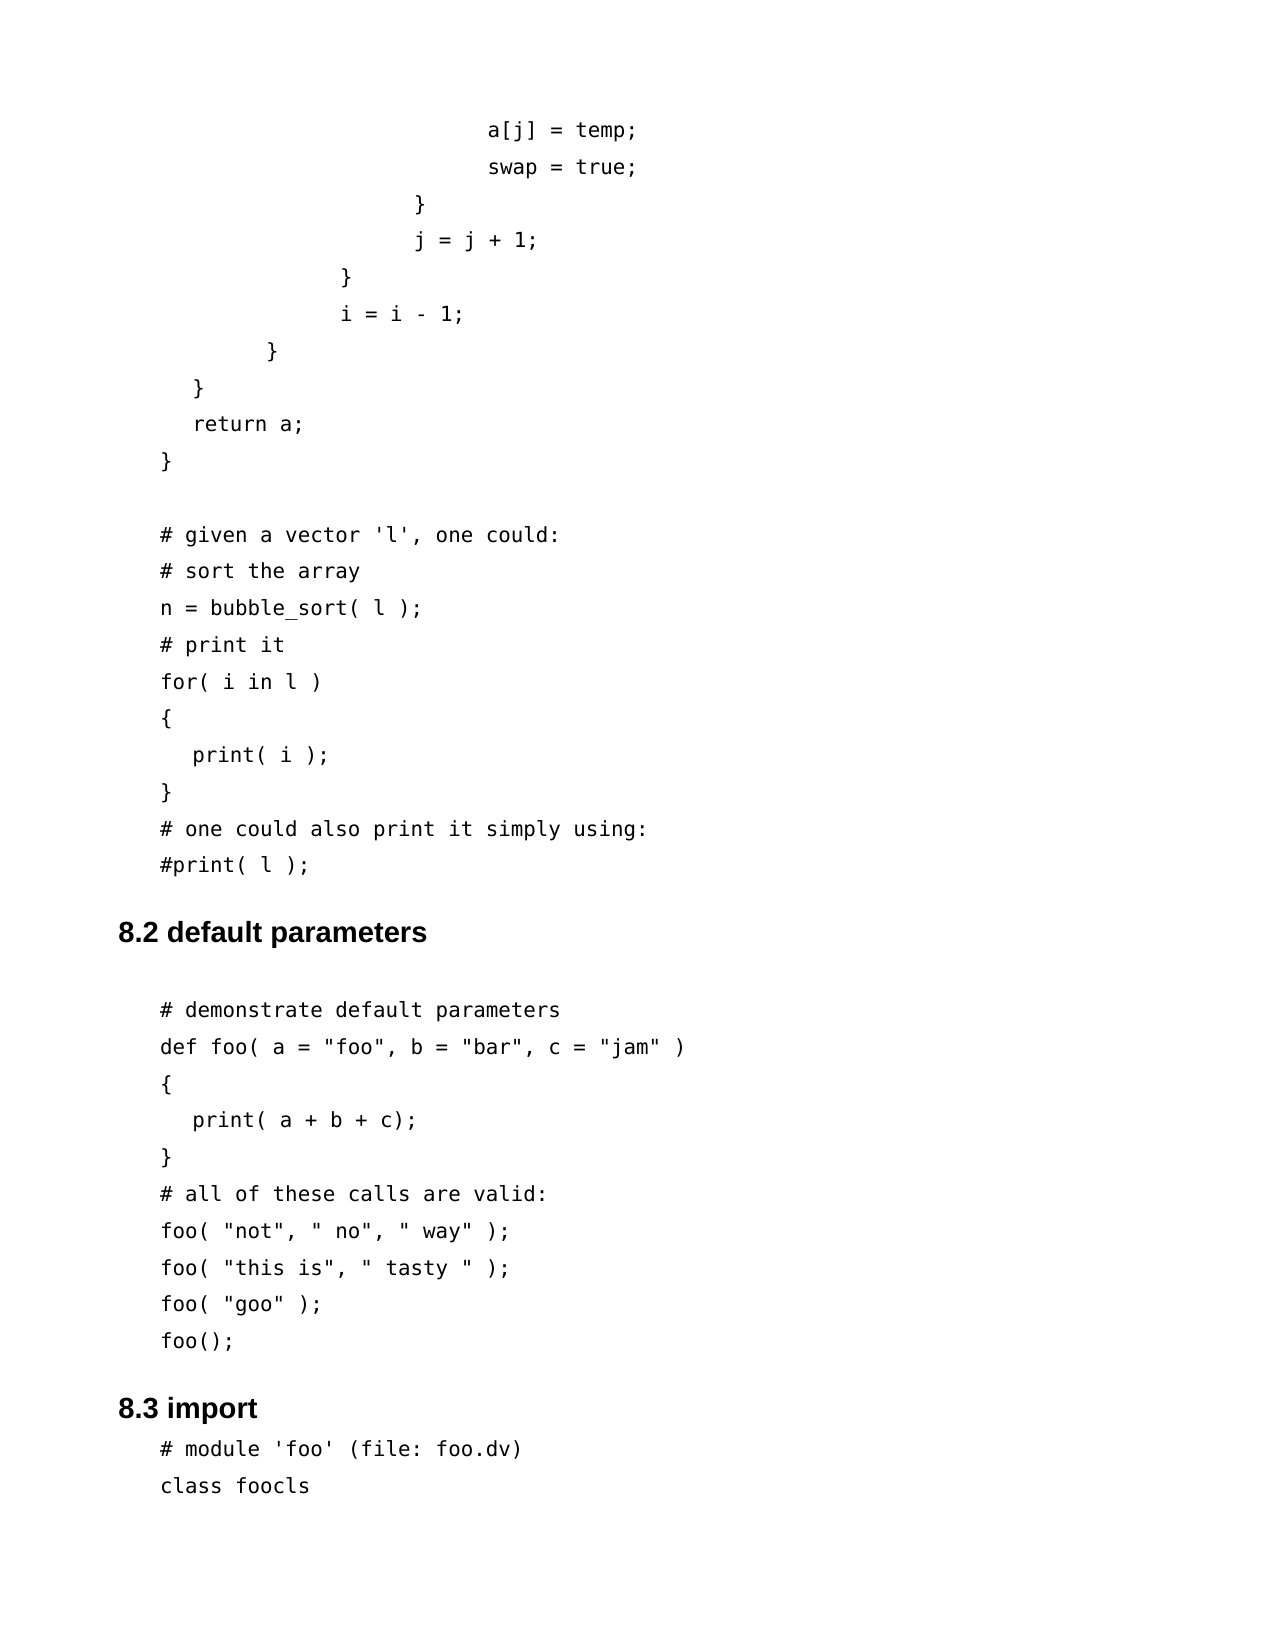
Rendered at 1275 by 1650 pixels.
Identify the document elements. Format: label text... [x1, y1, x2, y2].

text } [118, 339, 1157, 363]
text class foocls [118, 1474, 1157, 1498]
text foo( "goo" ); [118, 1292, 1157, 1317]
text # sort the array [118, 559, 1157, 584]
text return a; [118, 412, 1157, 437]
text #print( l ); [118, 853, 1157, 878]
text # module 'foo' (file: foo.dv) [118, 1437, 1157, 1461]
text } [118, 449, 1157, 473]
text foo( "this is", " tasty " ); [118, 1256, 1157, 1280]
text } [118, 780, 1157, 804]
text # given a vector 'l', one could: [118, 523, 1157, 547]
text foo( "not", " no", " way" ); [118, 1219, 1157, 1243]
text def foo( a = "foo", b = "bar", c = "jam" ) [118, 1035, 1157, 1059]
text } [118, 1145, 1157, 1169]
text } [118, 376, 1157, 400]
text } [118, 192, 1157, 216]
text n = bubble_sort( l ); [118, 596, 1157, 620]
text swap = true; [118, 155, 1157, 179]
text # demonstrate default parameters [118, 998, 1157, 1022]
text # all of these calls are valid: [118, 1182, 1157, 1206]
subtitle 8.2 default parameters [118, 915, 1157, 949]
text j = j + 1; [118, 228, 1157, 253]
text a[j] = temp; [118, 118, 1157, 142]
text for( i in l ) [118, 670, 1157, 694]
text { [118, 706, 1157, 731]
subtitle 8.3 import [118, 1391, 1157, 1424]
text print( a + b + c); [118, 1108, 1157, 1133]
text foo(); [118, 1329, 1157, 1353]
text { [118, 1072, 1157, 1096]
text # print it [118, 633, 1157, 657]
text i = i - 1; [118, 302, 1157, 326]
text print( i ); [118, 743, 1157, 767]
text # one could also print it simply using: [118, 817, 1157, 841]
text } [118, 265, 1157, 289]
